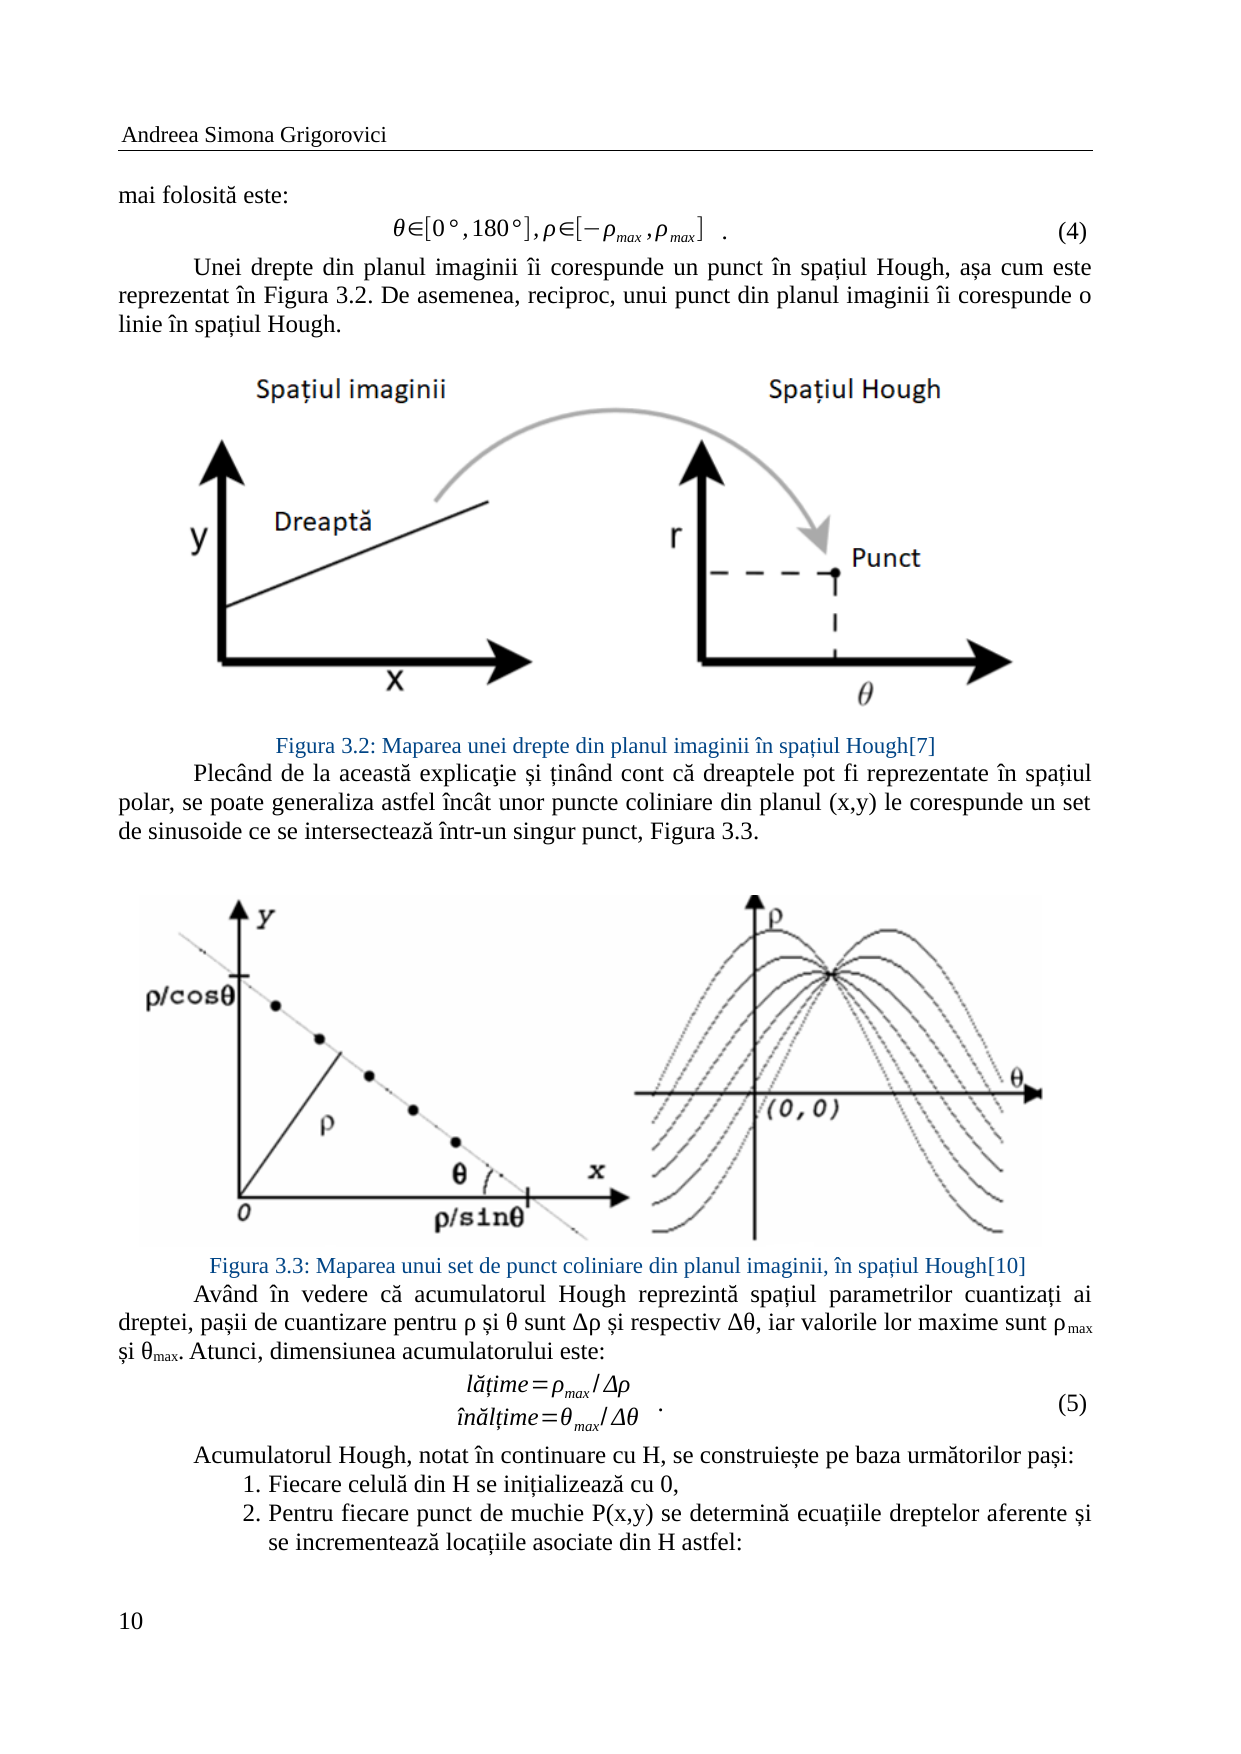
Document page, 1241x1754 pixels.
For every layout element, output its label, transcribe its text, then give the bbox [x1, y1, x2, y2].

picture [130, 895, 1105, 1253]
picture [139, 338, 1072, 732]
text mai folosită este: [118, 180, 1093, 209]
table_header (5) [984, 1365, 1093, 1441]
text Unei drepte din planul imaginii îi corespunde un punct în spațiul Hough, așa cum este reprezentat în Figura 3.2. De asemenea, reciproc, unui punct din planul imaginii îi corespunde o linie în spațiul Hough. [118, 252, 1093, 338]
table_header (4) [984, 209, 1093, 252]
text Având în vedere că acumulatorul Hough reprezintă spațiul parametrilor cuantizați ai dreptei, pașii de cuantizare pentru ρ și θ sunt Δρ și respectiv Δθ, iar valorile lor maxime sunt ρmax și θmax. Atunci, dimensiunea acumulatorului este: [118, 873, 1093, 1365]
list Pentru fiecare punct de muchie P(x,y) se determină ecuațiile dreptelor aferente și se incrementează locațiile asociate din H astfel: [261, 1498, 1093, 1556]
text Figura 3.3: Maparea unui set de punct coliniare din planul imaginii, în spațiul Hough[10] [130, 1253, 1105, 1279]
table_header . [118, 209, 984, 252]
text Acumulatorul Hough, notat în continuare cu H, se construiește pe baza următorilor pași: [118, 1441, 1093, 1469]
text Figura 3.2: Maparea unei drepte din planul imaginii în spațiul Hough[7] [139, 732, 1072, 758]
list Fiecare celulă din H se inițializează cu 0, [261, 1469, 1093, 1498]
text Plecând de la această explicaţie și ținând cont că dreaptele pot fi reprezentate în spațiul polar, se poate generaliza astfel încât unor puncte coliniare din planul (x,y) le corespunde un set de sinusoide ce se intersectează într-un singur punct, Figura 3.3. [118, 732, 1093, 844]
table_header . [118, 1365, 984, 1441]
